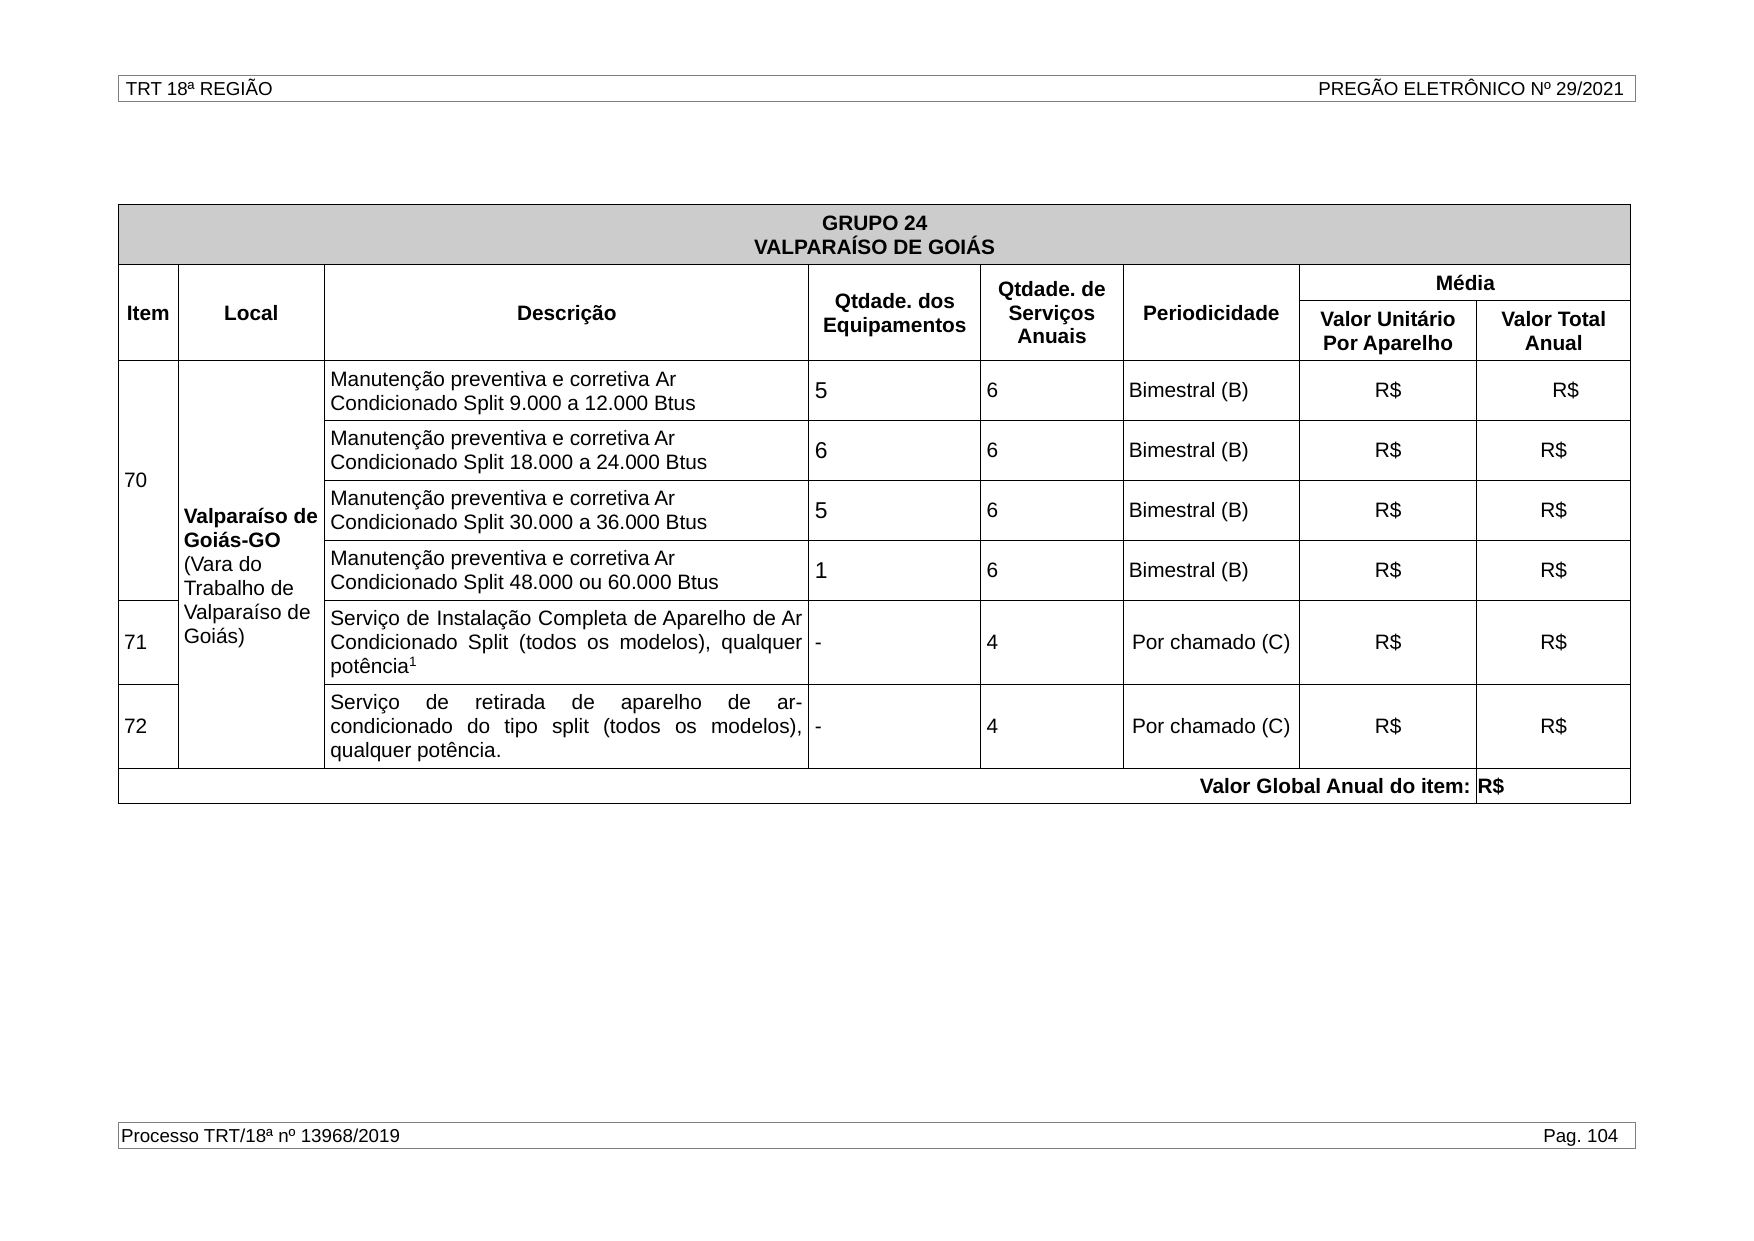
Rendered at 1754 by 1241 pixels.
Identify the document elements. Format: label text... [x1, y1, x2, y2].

table_cell Descrição [325, 265, 808, 360]
table_cell Qtdade. de Serviços Anuais [981, 265, 1123, 360]
table_cell 6 [981, 481, 1123, 540]
table_cell Local [179, 265, 324, 360]
table_cell Por chamado (C) [1124, 685, 1299, 767]
table_cell Manutenção preventiva e corretiva Ar Condicionado Split 30.000 a 36.000 Btus [325, 481, 808, 540]
table_cell 6 [981, 541, 1123, 600]
table_cell R$ [1300, 361, 1476, 420]
table_cell Média [1300, 265, 1630, 300]
table_cell 5 [809, 481, 980, 540]
table_cell R$ [1477, 601, 1630, 683]
table_cell R$ [1300, 481, 1476, 540]
table_cell 71 [119, 601, 178, 683]
table_cell - [809, 685, 980, 767]
table_cell R$ [1477, 685, 1630, 767]
table_cell 6 [809, 421, 980, 480]
table_header GRUPO 24 VALPARAÍSO DE GOIÁS [119, 205, 1630, 264]
table_cell 5 [809, 361, 980, 420]
table_cell Qtdade. dos Equipamentos [809, 265, 980, 360]
table_cell 4 [981, 685, 1123, 767]
table_cell R$ [1477, 481, 1630, 540]
table_cell R$ [1477, 421, 1630, 480]
table_cell 72 [119, 685, 178, 767]
table_cell Periodicidade [1124, 265, 1299, 360]
table_cell Por chamado (C) [1124, 601, 1299, 683]
table_cell - [809, 601, 980, 683]
table_cell R$ [1300, 541, 1476, 600]
table_cell Manutenção preventiva e corretiva Ar Condicionado Split 48.000 ou 60.000 Btus [325, 541, 808, 600]
table_cell R$ [1300, 601, 1476, 683]
table_cell Bimestral (B) [1124, 361, 1299, 420]
table_cell 6 [981, 361, 1123, 420]
table_cell Valor Unitário Por Aparelho [1300, 301, 1476, 360]
table_cell R$ [1477, 361, 1630, 420]
table_cell R$ [1477, 541, 1630, 600]
table_cell Bimestral (B) [1124, 481, 1299, 540]
table_cell 1 [809, 541, 980, 600]
table_cell R$ [1300, 685, 1476, 767]
table_cell Serviço de Instalação Completa de Aparelho de Ar Condicionado Split (todos os modelos), qualquer potência1 [325, 601, 808, 683]
table_cell R$ [1477, 769, 1630, 803]
table_cell 4 [981, 601, 1123, 683]
table_cell Item [119, 265, 178, 360]
table_cell 70 [119, 361, 178, 600]
table_cell Manutenção preventiva e corretiva Ar Condicionado Split 9.000 a 12.000 Btus [325, 361, 808, 420]
table_cell R$ [1300, 421, 1476, 480]
table_cell Valor Global Anual do item: [119, 769, 1476, 803]
table_cell Valor Total Anual [1477, 301, 1630, 360]
table_cell Serviço de retirada de aparelho de ar-condicionado do tipo split (todos os modelos), qualquer potência. [325, 685, 808, 767]
table_cell Bimestral (B) [1124, 421, 1299, 480]
table_cell 6 [981, 421, 1123, 480]
table_cell Valparaíso de Goiás-GO (Vara do Trabalho de Valparaíso de Goiás) [179, 361, 324, 767]
table_cell Manutenção preventiva e corretiva Ar Condicionado Split 18.000 a 24.000 Btus [325, 421, 808, 480]
table_cell Bimestral (B) [1124, 541, 1299, 600]
